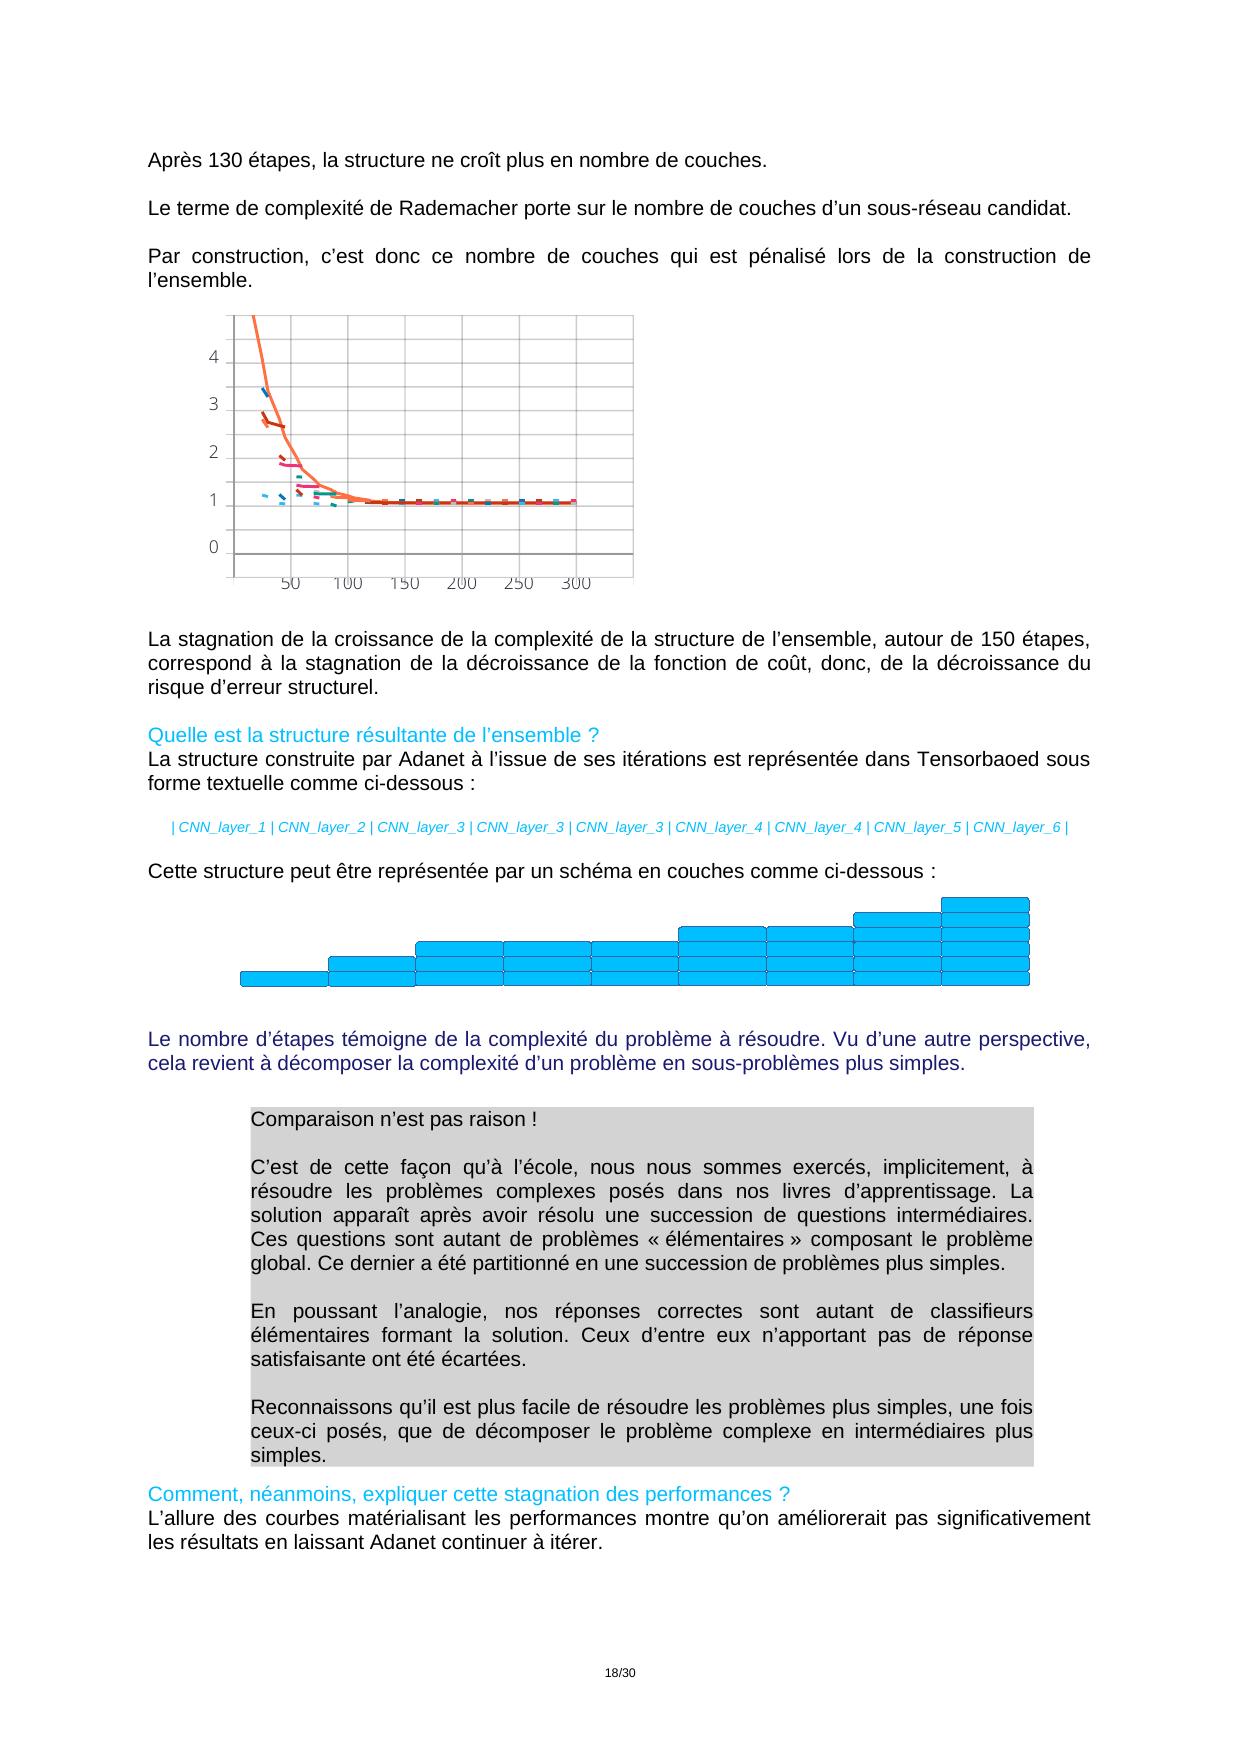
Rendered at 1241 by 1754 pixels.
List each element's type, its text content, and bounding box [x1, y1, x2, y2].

text Après 130 étapes, la structure ne croît plus en nombre de couches. [148, 148, 1092, 172]
text Le terme de complexité de Rademacher porte sur le nombre de couches d’un sous-réseau candidat. [148, 196, 1092, 219]
text La structure construite par Adanet à l’issue de ses itérations est représentée dans Tensorbaoed sous forme textuelle comme ci-dessous : [148, 747, 1092, 794]
text Le nombre d’étapes témoigne de la complexité du problème à résoudre. Vu d’une autre perspective, cela revient à décomposer la complexité d’un problème en sous-problèmes plus simples. [148, 1027, 1092, 1075]
text Quelle est la structure résultante de l’ensemble ? [148, 723, 1092, 747]
text Par construction, c’est donc ce nombre de couches qui est pénalisé lors de la construction de l’ensemble. [148, 243, 1092, 291]
text | CNN_layer_1 | CNN_layer_2 | CNN_layer_3 | CNN_layer_3 | CNN_layer_3 | CNN_layer_4 | CNN_layer_4 | CNN_layer_5 | CNN_layer_6 | [148, 818, 1092, 835]
text L’allure des courbes matérialisant les performances montre qu’on améliorerait pas significativement les résultats en laissant Adanet continuer à itérer. [148, 1506, 1092, 1554]
text La stagnation de la croissance de la complexité de la structure de l’ensemble, autour de 150 étapes, correspond à la stagnation de la décroissance de la fonction de coût, donc, de la décroissance du risque d’erreur structurel. [148, 627, 1092, 699]
text Cette structure peut être représentée par un schéma en couches comme ci-dessous : [148, 859, 1092, 883]
text Comment, néanmoins, expliquer cette stagnation des performances ? [148, 1482, 1092, 1506]
